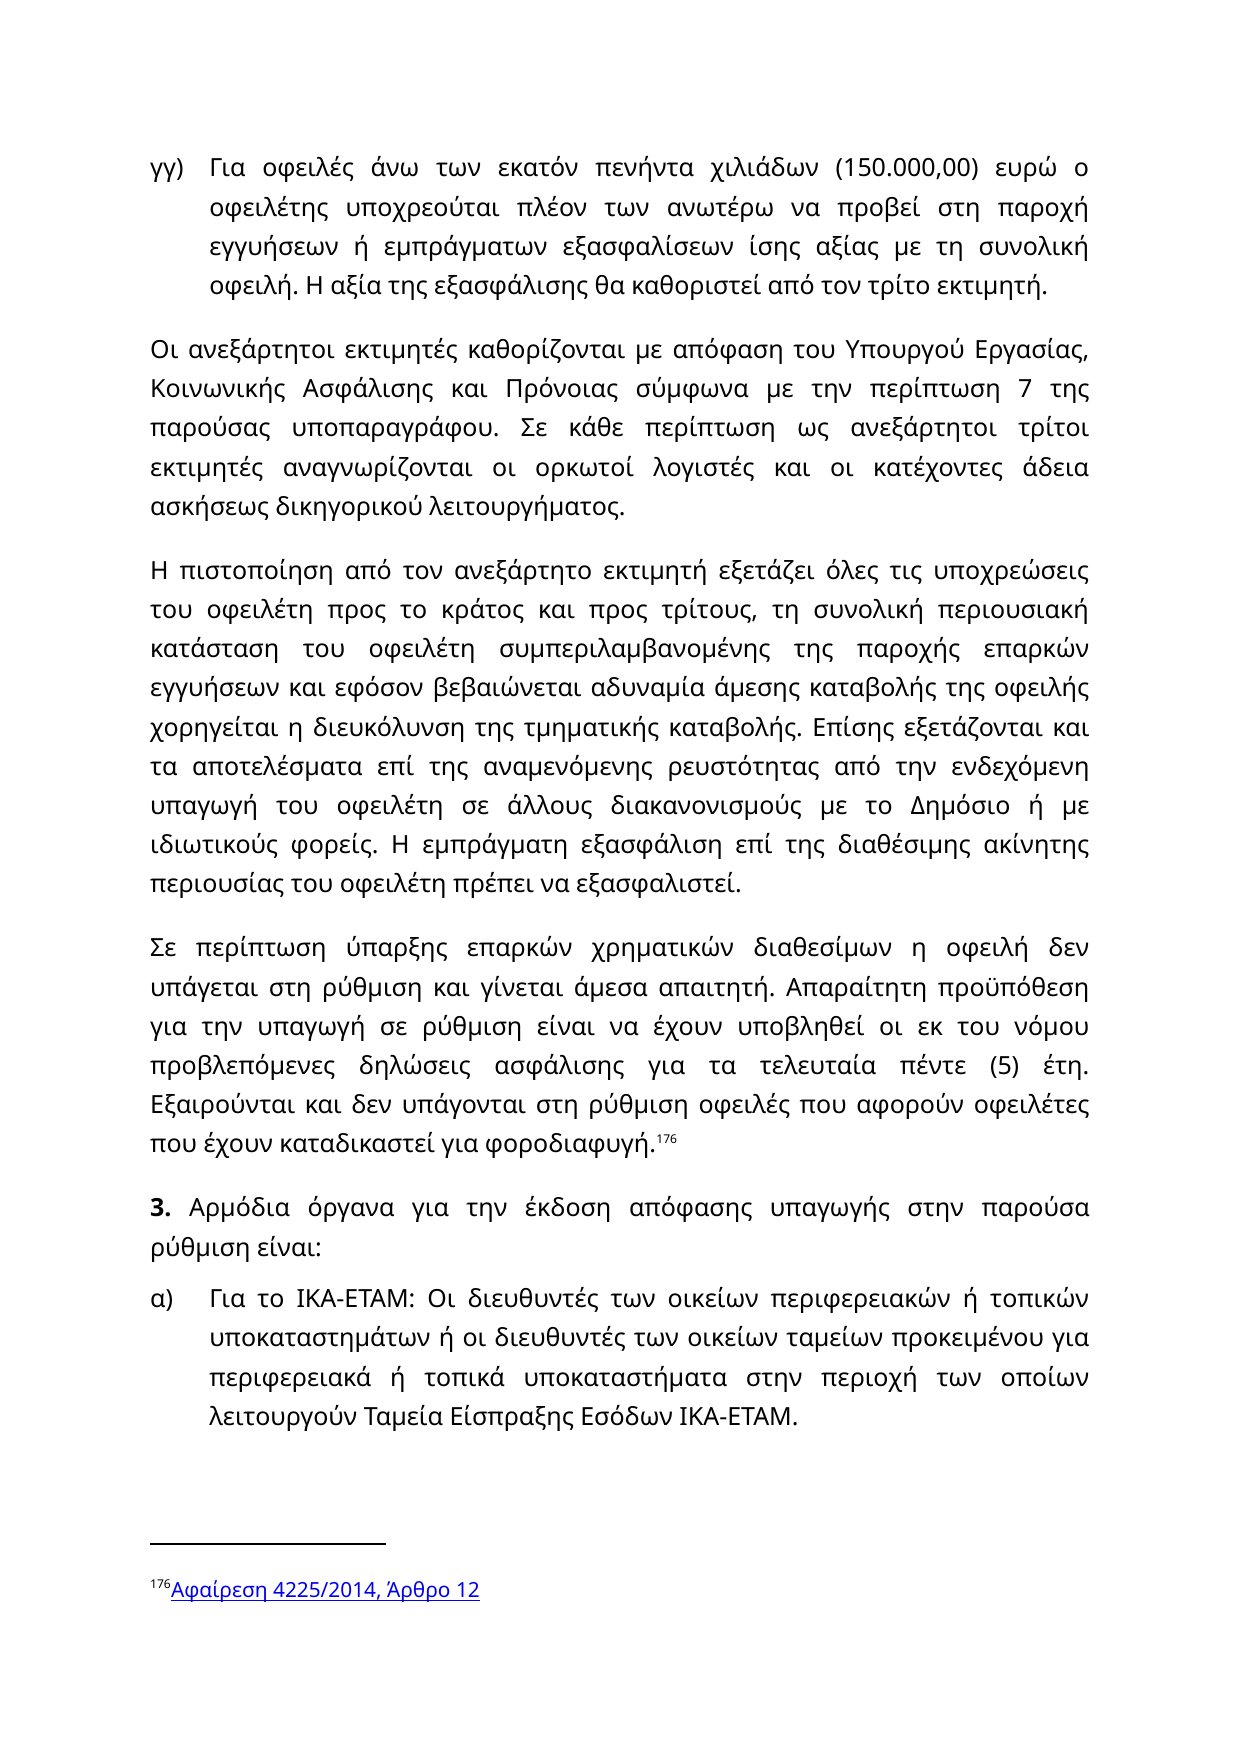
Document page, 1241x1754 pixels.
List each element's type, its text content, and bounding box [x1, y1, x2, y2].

text 3. Αρμόδια όργανα για την έκδοση απόφασης υπαγωγής στην παρούσα ρύθμιση είναι: [150, 1190, 1090, 1263]
list γγ) Για οφειλές άνω των εκατόν πενήντα χιλιάδων (150.000,00) ευρώ ο οφειλέτης υποχρεούται πλέον των ανωτέρω να προβεί στη παροχή εγγυήσεων ή εμπράγματων εξασφαλίσεων ίσης αξίας με τη συνολική οφειλή. Η αξία της εξασφάλισης θα καθοριστεί από τον τρίτο εκτιμητή. [150, 150, 1090, 302]
text Οι ανεξάρτητοι εκτιμητές καθορίζονται με απόφαση του Υπουργού Εργασίας, Κοινωνικής Ασφάλισης και Πρόνοιας σύμφωνα με την περίπτωση 7 της παρούσας υποπαραγράφου. Σε κάθε περίπτωση ως ανεξάρτητοι τρίτοι εκτιμητές αναγνωρίζονται οι ορκωτοί λογιστές και οι κατέχοντες άδεια ασκήσεως δικηγορικού λειτουργήματος. [150, 332, 1090, 522]
list α) Για το ΙΚΑ-ΕΤΑΜ: Οι διευθυντές των οικείων περιφερειακών ή τοπικών υποκαταστημάτων ή οι διευθυντές των οικείων ταμείων προκειμένου για περιφερειακά ή τοπικά υποκαταστήματα στην περιοχή των οποίων λειτουργούν Ταμεία Είσπραξης Εσόδων ΙΚΑ-ΕΤΑΜ. [150, 1281, 1090, 1432]
text Σε περίπτωση ύπαρξης επαρκών χρηματικών διαθεσίμων η οφειλή δεν υπάγεται στη ρύθμιση και γίνεται άμεσα απαιτητή. Απαραίτητη προϋπόθεση για την υπαγωγή σε ρύθμιση είναι να έχουν υποβληθεί οι εκ του νόμου προβλεπόμενες δηλώσεις ασφάλισης για τα τελευταία πέντε (5) έτη. Εξαιρούνται και δεν υπάγονται στη ρύθμιση οφειλές που αφορούν οφειλέτες που έχουν καταδικαστεί για φοροδιαφυγή. [150, 930, 1090, 1160]
text Αφαίρεση 4225/2014, Άρθρο 12 [150, 1576, 1090, 1604]
text Η πιστοποίηση από τον ανεξάρτητο εκτιμητή εξετάζει όλες τις υποχρεώσεις του οφειλέτη προς το κράτος και προς τρίτους, τη συνολική περιουσιακή κατάσταση του οφειλέτη συμπεριλαμβανομένης της παροχής επαρκών εγγυήσεων και εφόσον βεβαιώνεται αδυναμία άμεσης καταβολής της οφειλής χορηγείται η διευκόλυνση της τμηματικής καταβολής. Επίσης εξετάζονται και τα αποτελέσματα επί της αναμενόμενης ρευστότητας από την ενδεχόμενη υπαγωγή του οφειλέτη σε άλλους διακανονισμούς με το Δημόσιο ή με ιδιωτικούς φορείς. Η εμπράγματη εξασφάλιση επί της διαθέσιμης ακίνητης περιουσίας του οφειλέτη πρέπει να εξασφαλιστεί. [150, 552, 1090, 900]
